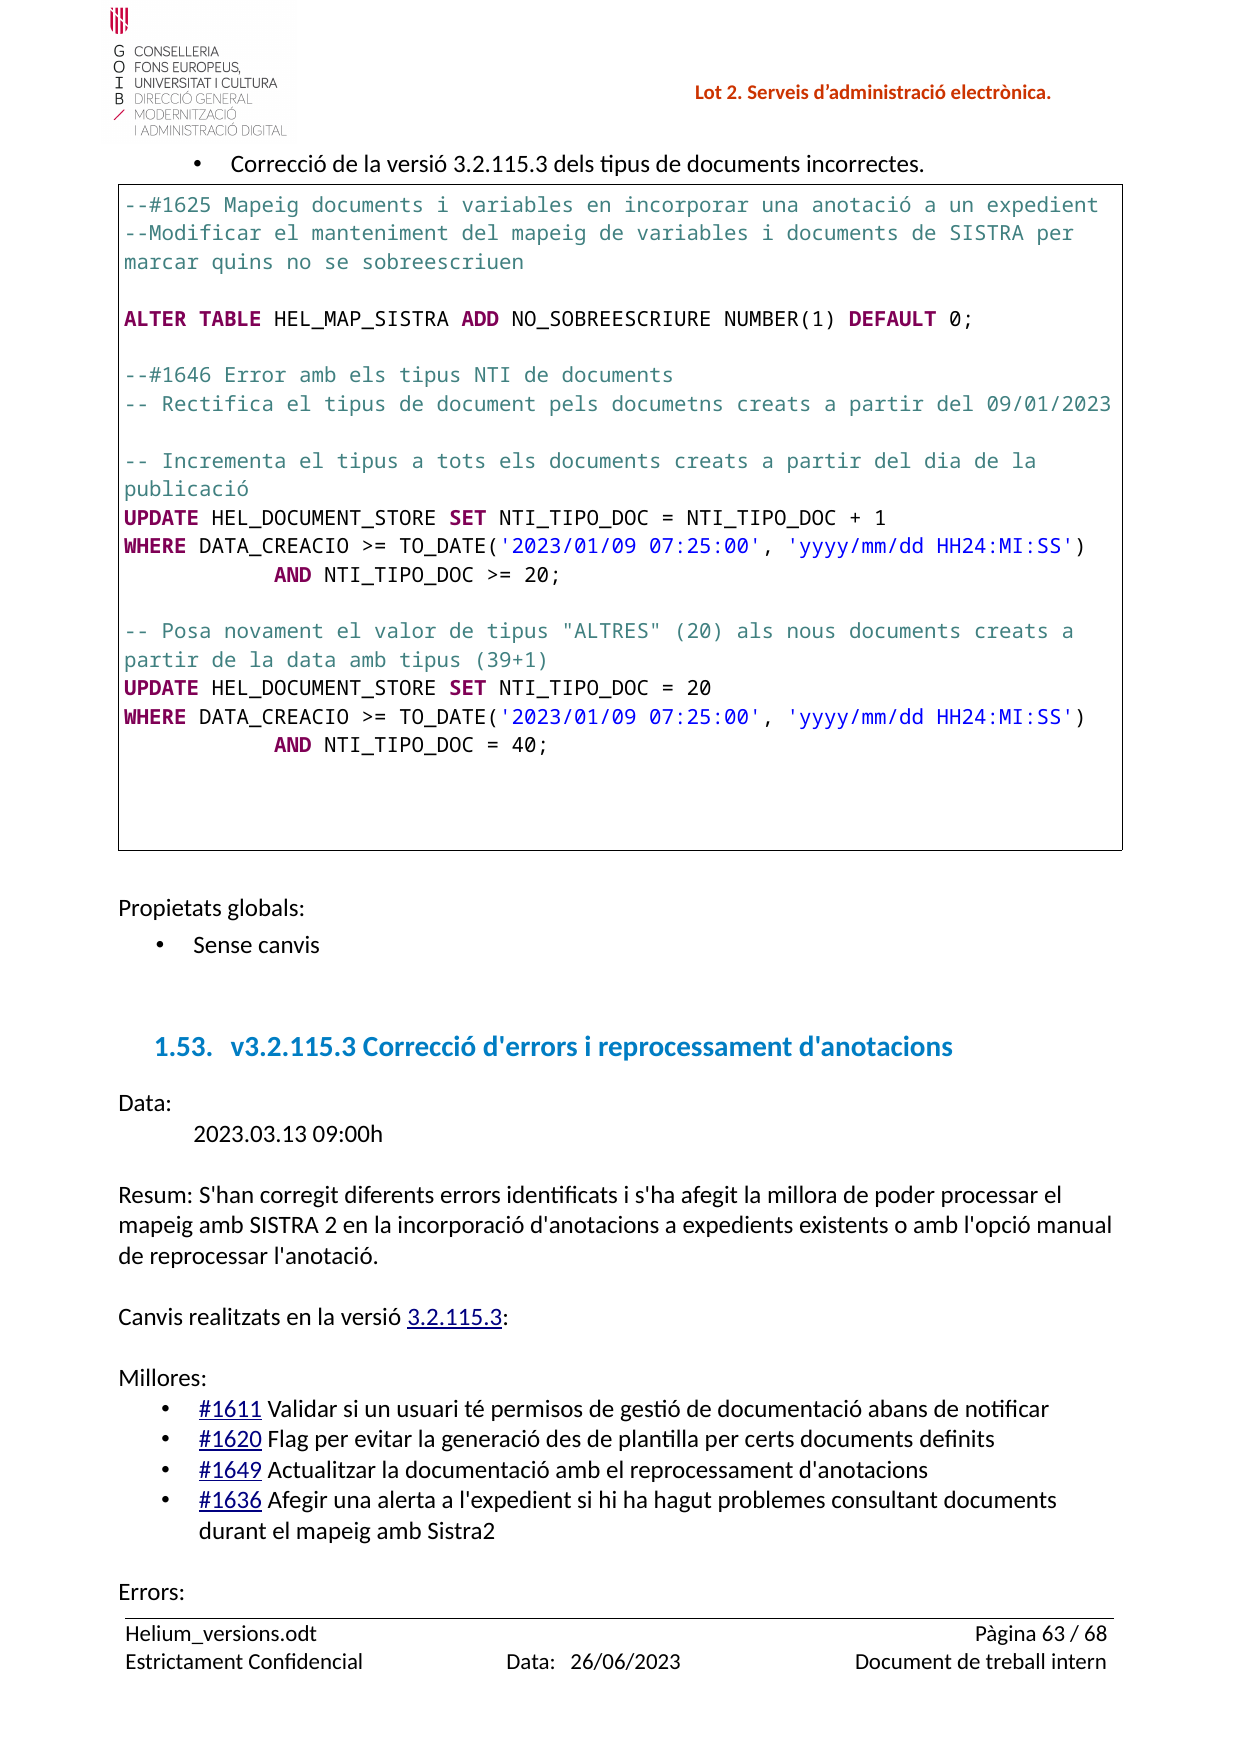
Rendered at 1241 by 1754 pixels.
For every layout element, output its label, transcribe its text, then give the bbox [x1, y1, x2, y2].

text Canvis realitzats en la versió 3.2.115.3: [118, 1301, 1122, 1332]
text Data: [118, 1087, 1122, 1118]
text Errors: [118, 1576, 1122, 1606]
text Resum: S'han corregit diferents errors identificats i s'ha afegit la millora de poder processar el mapeig amb SISTRA 2 en la incorporació d'anotacions a expedients existents o amb l'opció manual de reprocessar l'anotació. [118, 1179, 1122, 1271]
picture [100, 0, 297, 144]
list #1649 Actualitzar la documentació amb el reprocessament d'anotacions [161, 1454, 1122, 1484]
subtitle v3.2.115.3 Correcció d'errors i reprocessament d'anotacions [153, 1028, 1122, 1064]
text 2023.03.13 09:00h [118, 1118, 1122, 1148]
list #1636 Afegir una alerta a l'expedient si hi ha hagut problemes consultant documents durant el mapeig amb Sistra2 [161, 1484, 1122, 1545]
table_header --#1625 Mapeig documents i variables en incorporar una anotació a un expedient --Modificar el manteniment del mapeig de variables i documents de SISTRA per marcar quins no se sobreescriuen ALTER TABLE HEL_MAP_SISTRA ADD NO_SOBREESCRIURE NUMBER(1) DEFAULT 0; --#1646 Error amb els tipus NTI de documents -- Rectifica el tipus de document pels documetns creats a partir del 09/01/2023 -- Incrementa el tipus a tots els documents creats a partir del dia de la publicació UPDATE HEL_DOCUMENT_STORE SET NTI_TIPO_DOC = NTI_TIPO_DOC + 1 WHERE DATA_CREACIO >= TO_DATE('2023/01/09 07:25:00', 'yyyy/mm/dd HH24:MI:SS') AND NTI_TIPO_DOC >= 20; -- Posa novament el valor de tipus "ALTRES" (20) als nous documents creats a partir de la data amb tipus (39+1) UPDATE HEL_DOCUMENT_STORE SET NTI_TIPO_DOC = 20 WHERE DATA_CREACIO >= TO_DATE('2023/01/09 07:25:00', 'yyyy/mm/dd HH24:MI:SS') AND NTI_TIPO_DOC = 40; [119, 185, 1122, 850]
list Sense canvis [156, 929, 1122, 959]
list #1620 Flag per evitar la generació des de plantilla per certs documents definits [161, 1423, 1122, 1454]
text Millores: [118, 1362, 1122, 1393]
list Correcció de la versió 3.2.115.3 dels tipus de documents incorrectes. [193, 148, 1122, 178]
list #1611 Validar si un usuari té permisos de gestió de documentació abans de notificar [161, 1393, 1122, 1423]
text Propietats globals: [118, 892, 1122, 923]
